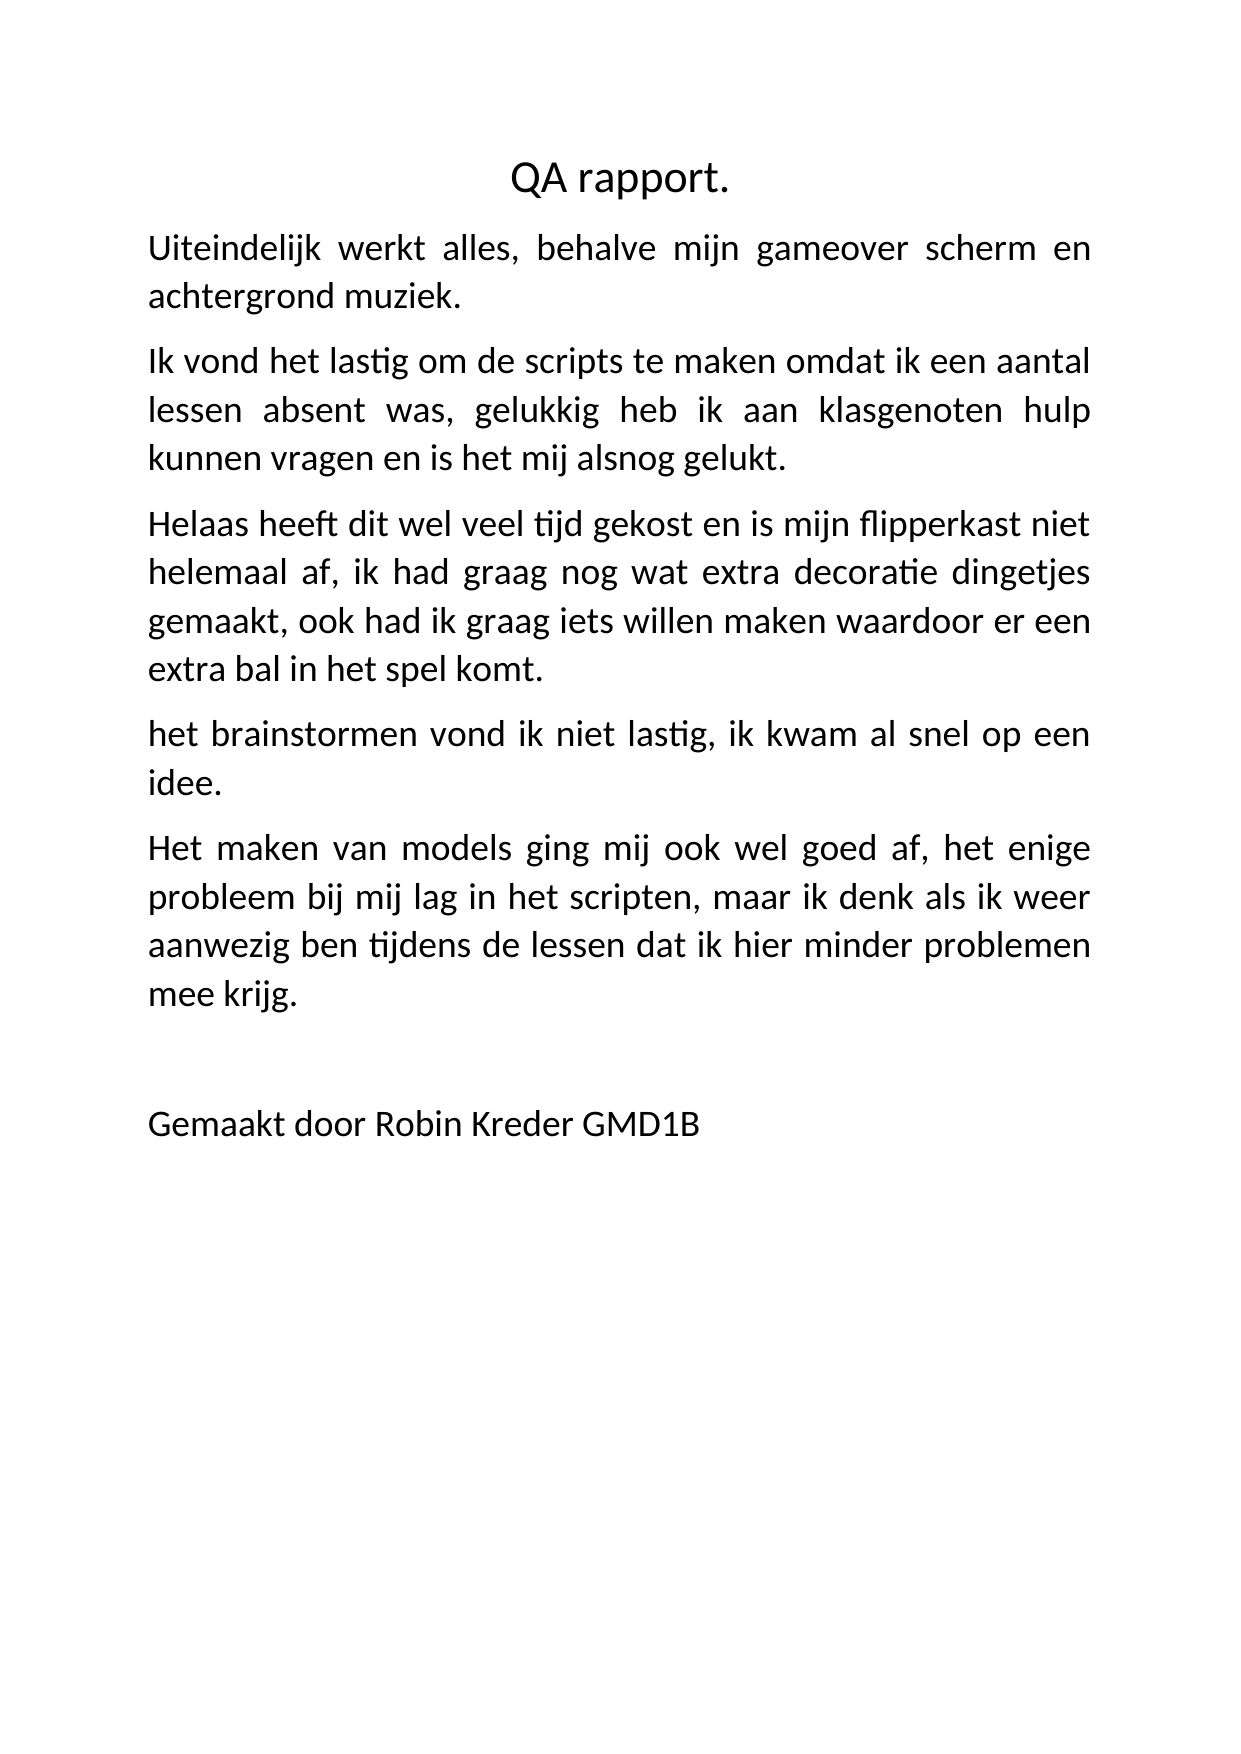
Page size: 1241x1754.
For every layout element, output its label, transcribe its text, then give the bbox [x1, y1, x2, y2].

text Ik vond het lastig om de scripts te maken omdat ik een aantal lessen absent was, gelukkig heb ik aan klasgenoten hulp kunnen vragen en is het mij alsnog gelukt. [148, 337, 1093, 480]
text het brainstormen vond ik niet lastig, ik kwam al snel op een idee. [148, 710, 1093, 805]
text Gemaakt door Robin Kreder GMD1B [148, 1100, 1093, 1146]
text Het maken van models ging mij ook wel goed af, het enige probleem bij mij lag in het scripten, maar ik denk als ik weer aanwezig ben tijdens de lessen dat ik hier minder problemen mee krijg. [148, 824, 1093, 1016]
text Helaas heeft dit wel veel tijd gekost en is mijn flipperkast niet helemaal af, ik had graag nog wat extra decoratie dingetjes gemaakt, ook had ik graag iets willen maken waardoor er een extra bal in het spel komt. [148, 499, 1093, 691]
text QA rapport. [148, 148, 1093, 203]
text Uiteindelijk werkt alles, behalve mijn gameover scherm en achtergrond muziek. [148, 223, 1093, 318]
